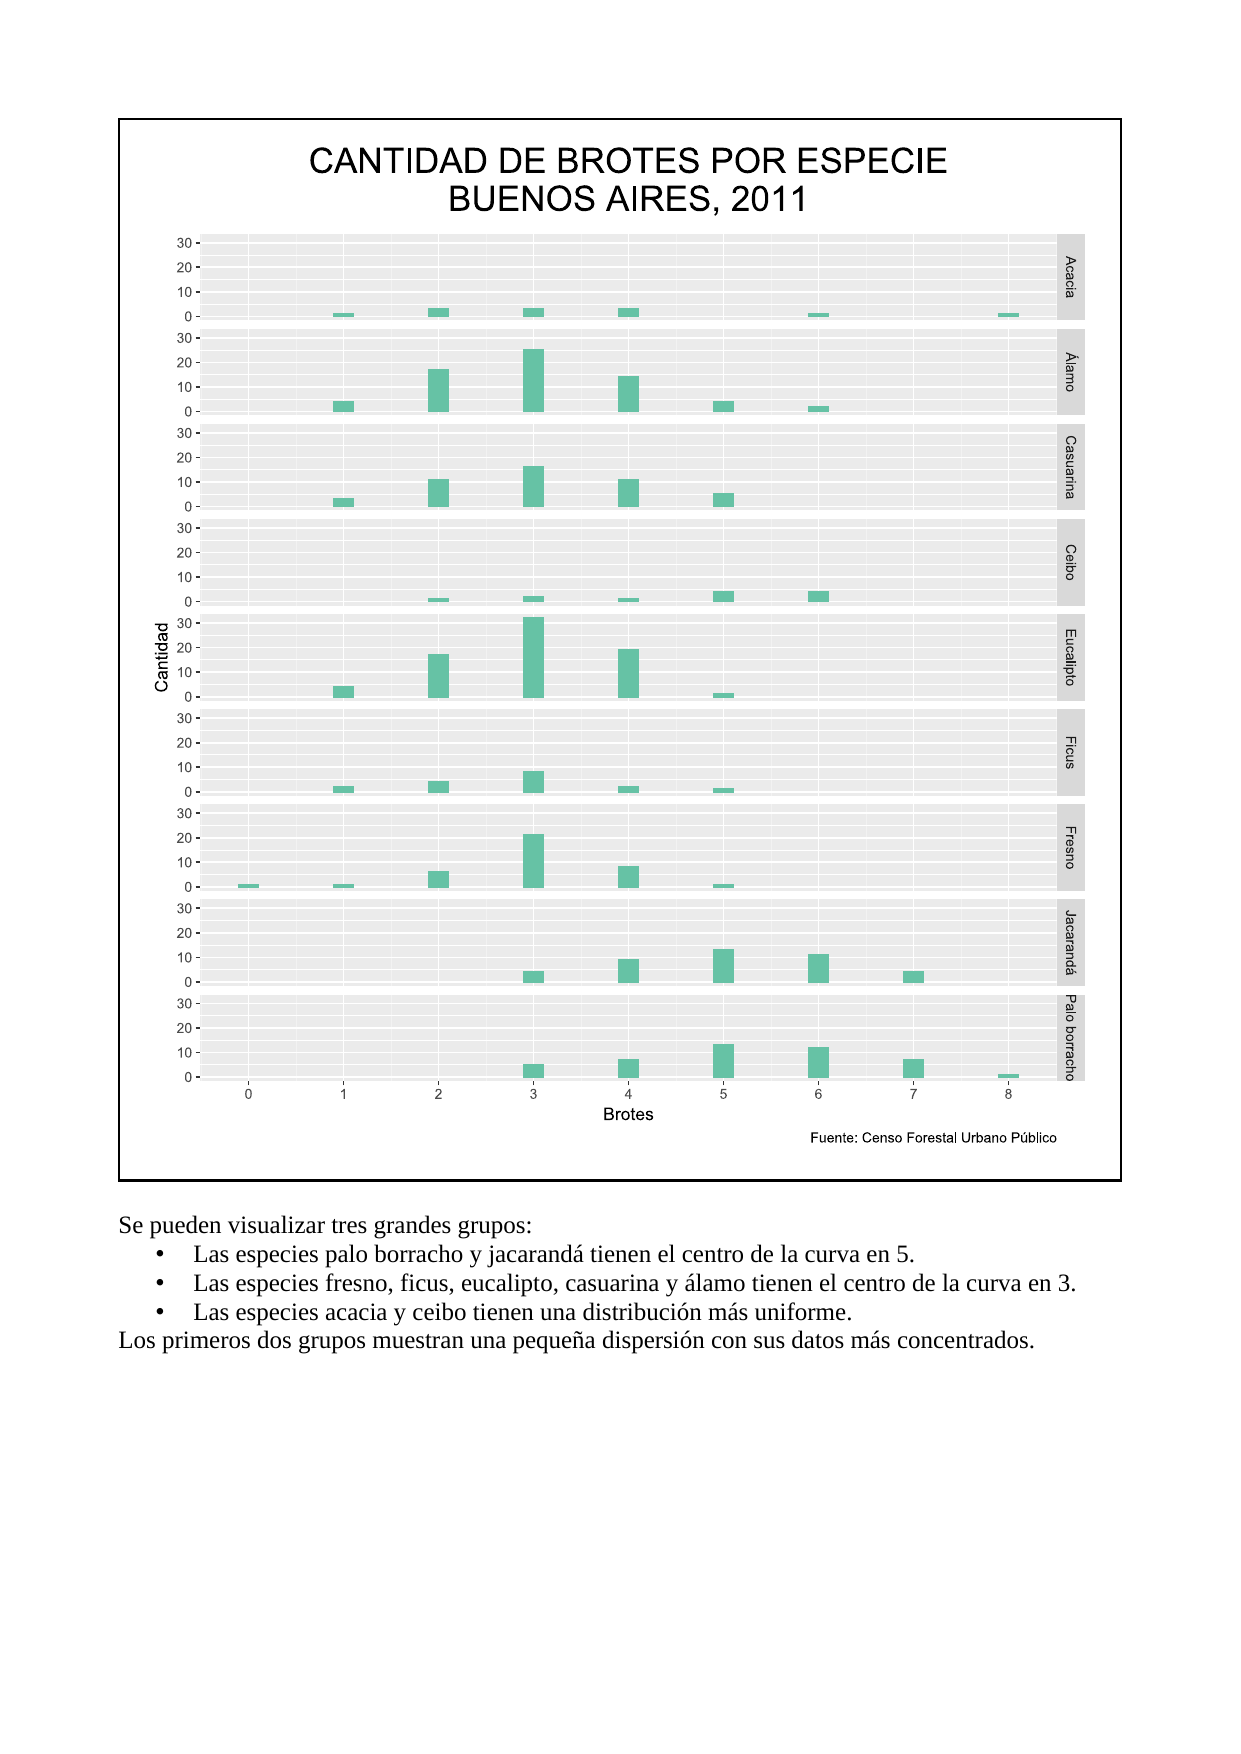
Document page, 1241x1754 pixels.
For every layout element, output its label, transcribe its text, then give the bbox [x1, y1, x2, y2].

list Las especies palo borracho y jacarandá tienen el centro de la curva en 5. [156, 1239, 1122, 1268]
list Las especies fresno, ficus, eucalipto, casuarina y álamo tienen el centro de la curva en 3. [156, 1268, 1122, 1297]
list Las especies acacia y ceibo tienen una distribución más uniforme. [156, 1297, 1122, 1325]
text Los primeros dos grupos muestran una pequeña dispersión con sus datos más concentrados. [118, 1325, 1122, 1354]
text Se pueden visualizar tres grandes grupos: [118, 1210, 1122, 1239]
